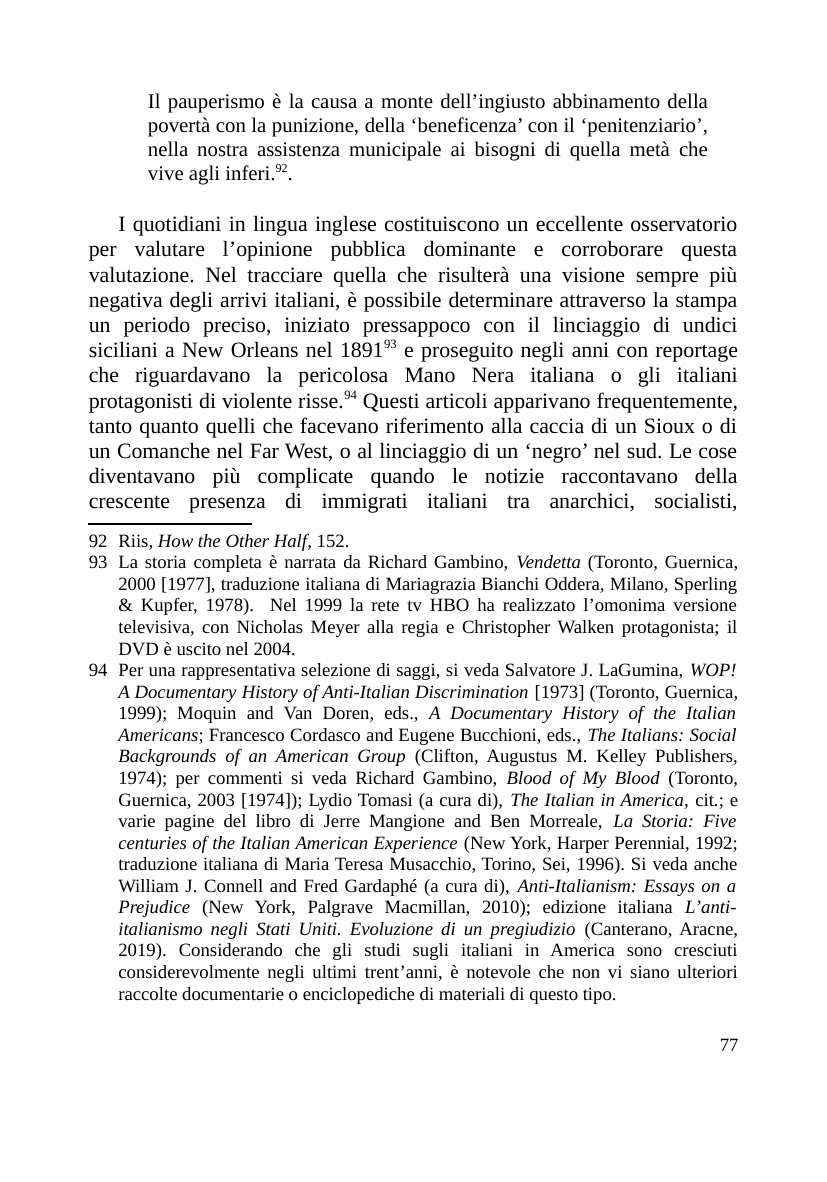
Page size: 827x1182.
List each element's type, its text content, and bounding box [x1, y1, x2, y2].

text Per una rappresentativa selezione di saggi, si veda Salvatore J. LaGumina, WOP! A Documentary History of Anti-Italian Discrimination [1973] (Toronto, Guernica, 1999); Moquin and Van Doren, eds., A Documentary History of the Italian Americans; Francesco Cordasco and Eugene Bucchioni, eds., The Italians: Social Backgrounds of an American Group (Clifton, Augustus M. Kelley Publishers, 1974); per commenti si veda Richard Gambino, Blood of My Blood (Toronto, Guernica, 2003 [1974]); Lydio Tomasi (a cura di), The Italian in America, cit.; e varie pagine del libro di Jerre Mangione and Ben Morreale, La Storia: Five centuries of the Italian American Experience (New York, Harper Perennial, 1992; traduzione italiana di Maria Teresa Musacchio, Torino, Sei, 1996). Si veda anche William J. Connell and Fred Gardaphé (a cura di), Anti-Italianism: Essays on a Prejudice (New York, Palgrave Macmillan, 2010); edizione italiana L’anti-italianismo negli Stati Uniti. Evoluzione di un pregiudizio (Canterano, Aracne, 2019). Considerando che gli studi sugli italiani in America sono cresciuti considerevolmente negli ultimi trent’anni, è notevole che non vi siano ulteriori raccolte documentarie o enciclopediche di materiali di questo tipo. [88, 659, 738, 1004]
text I quotidiani in lingua inglese costituiscono un eccellente osservatorio per valutare l’opinione pubblica dominante e corroborare questa valutazione. Nel tracciare quella che risulterà una visione sempre più negativa degli arrivi italiani, è possibile determinare attraverso la stampa un periodo preciso, iniziato pressappoco con il linciaggio di undici siciliani a New Orleans nel 1891 e proseguito negli anni con reportage che riguardavano la pericolosa Mano Nera italiana o gli italiani protagonisti di violente risse. Questi articoli apparivano frequentemente, tanto quanto quelli che facevano riferimento alla caccia di un Sioux o di un Comanche nel Far West, o al linciaggio di un ‘negro’ nel sud. Le cose diventavano più complicate quando le notizie raccontavano della crescente presenza di immigrati italiani tra anarchici, socialisti, [88, 211, 738, 514]
text Il pauperismo è la causa a monte dell’ingiusto abbinamento della povertà con la punizione, della ‘beneficenza’ con il ‘penitenziario’, nella nostra assistenza municipale ai bisogni di quella metà che vive agli inferi.. [148, 88, 709, 185]
text Riis, How the Other Half, 152. [88, 530, 738, 551]
text La storia completa è narrata da Richard Gambino, Vendetta (Toronto, Guernica, 2000 [1977], traduzione italiana di Mariagrazia Bianchi Oddera, Milano, Sperling & Kupfer, 1978). Nel 1999 la rete tv HBO ha realizzato l’omonima versione televisiva, con Nicholas Meyer alla regia e Christopher Walken protagonista; il DVD è uscito nel 2004. [88, 551, 738, 659]
